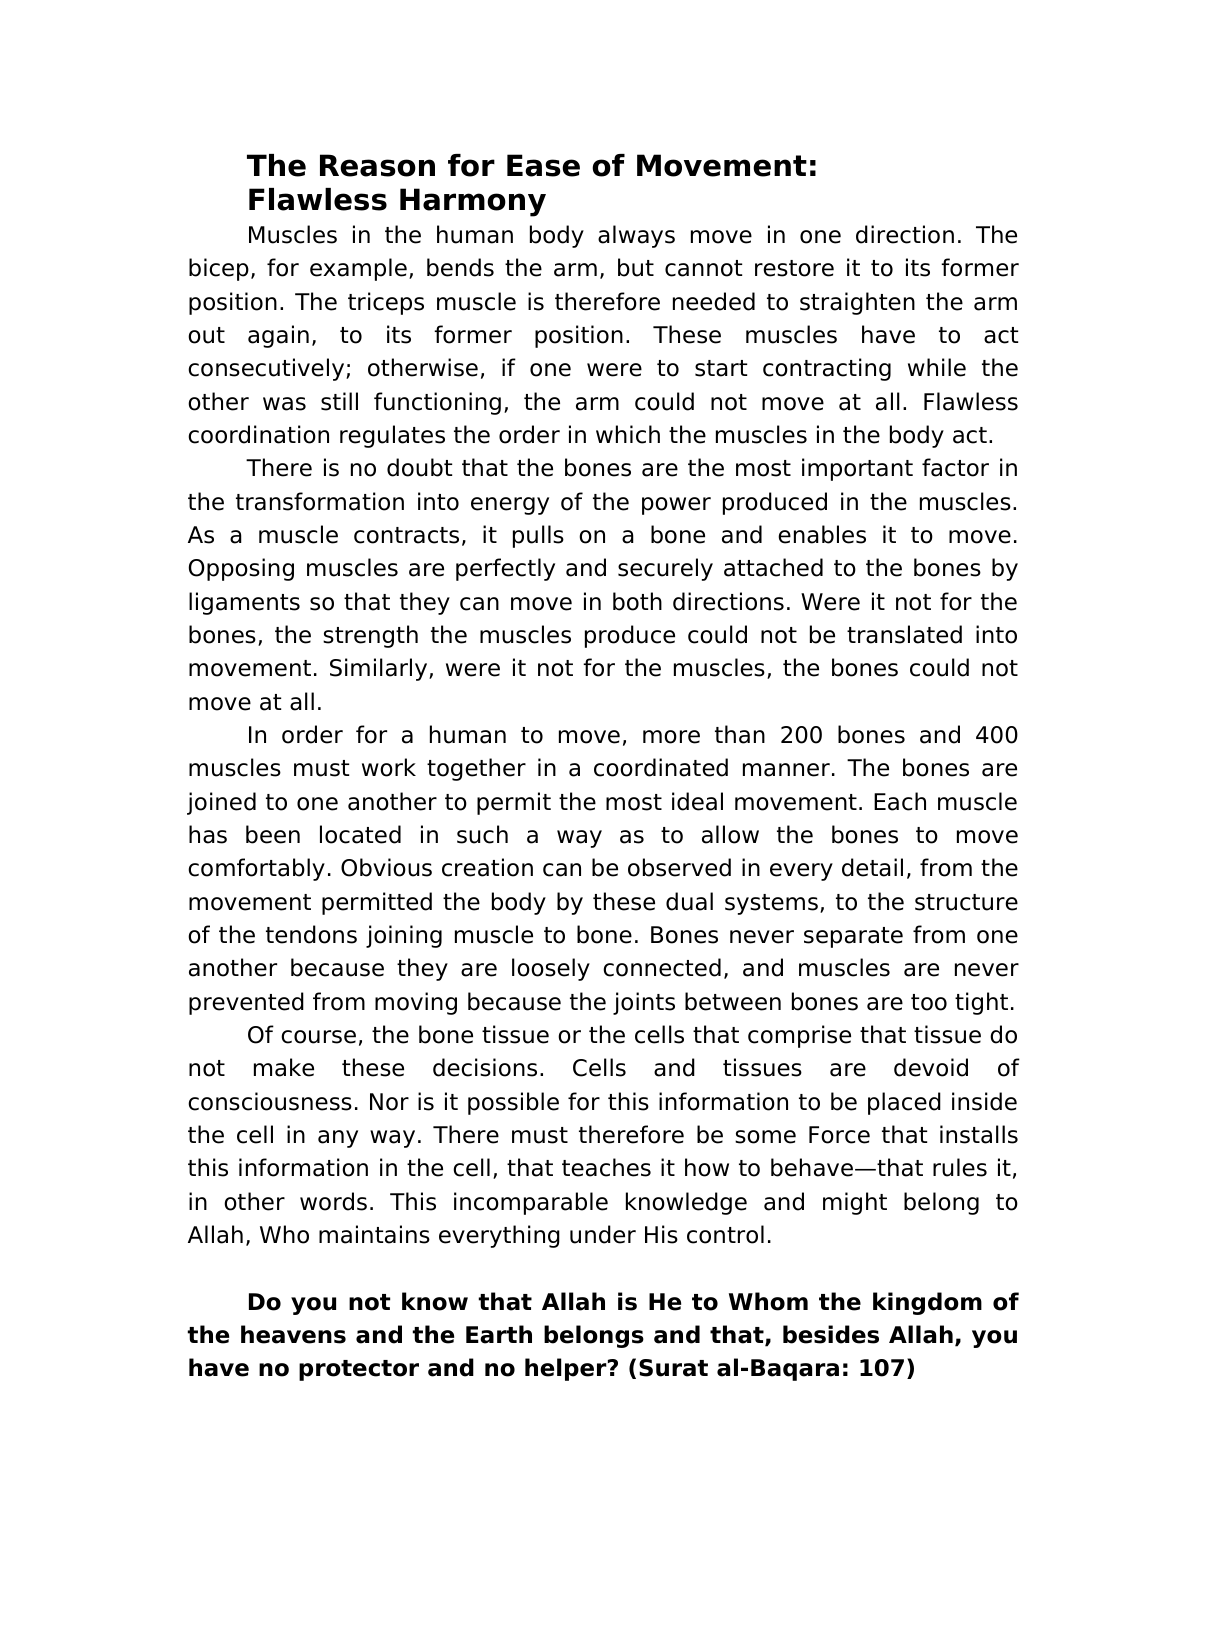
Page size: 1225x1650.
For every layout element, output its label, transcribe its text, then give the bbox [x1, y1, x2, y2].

text The Reason for Ease of Movement: [187, 150, 1020, 183]
text Flawless Harmony [187, 183, 1020, 217]
text Muscles in the human body always move in one direction. The bicep, for example, bends the arm, but cannot restore it to its former position. The triceps muscle is therefore needed to straighten the arm out again, to its former position. These muscles have to act consecutively; otherwise, if one were to start contracting while the other was still functioning, the arm could not move at all. Flawless coordination regulates the order in which the muscles in the body act. [187, 217, 1020, 450]
text In order for a human to move, more than 200 bones and 400 muscles must work together in a coordinated manner. The bones are joined to one another to permit the most ideal movement. Each muscle has been located in such a way as to allow the bones to move comfortably. Obvious creation can be observed in every detail, from the movement permitted the body by these dual systems, to the structure of the tendons joining muscle to bone. Bones never separate from one another because they are loosely connected, and muscles are never prevented from moving because the joints between bones are too tight. [187, 717, 1020, 1017]
text Of course, the bone tissue or the cells that comprise that tissue do not make these decisions. Cells and tissues are devoid of consciousness. Nor is it possible for this information to be placed inside the cell in any way. There must therefore be some Force that installs this information in the cell, that teaches it how to behave—that rules it, in other words. This incomparable knowledge and might belong to Allah, Who maintains everything under His control. [187, 1017, 1020, 1250]
text There is no doubt that the bones are the most important factor in the transformation into energy of the power produced in the muscles. As a muscle contracts, it pulls on a bone and enables it to move. Opposing muscles are perfectly and securely attached to the bones by ligaments so that they can move in both directions. Were it not for the bones, the strength the muscles produce could not be translated into movement. Similarly, were it not for the muscles, the bones could not move at all. [187, 450, 1020, 717]
text Do you not know that Allah is He to Whom the kingdom of the heavens and the Earth belongs and that, besides Allah, you have no protector and no helper? (Surat al-Baqara: 107) [187, 1283, 1020, 1383]
